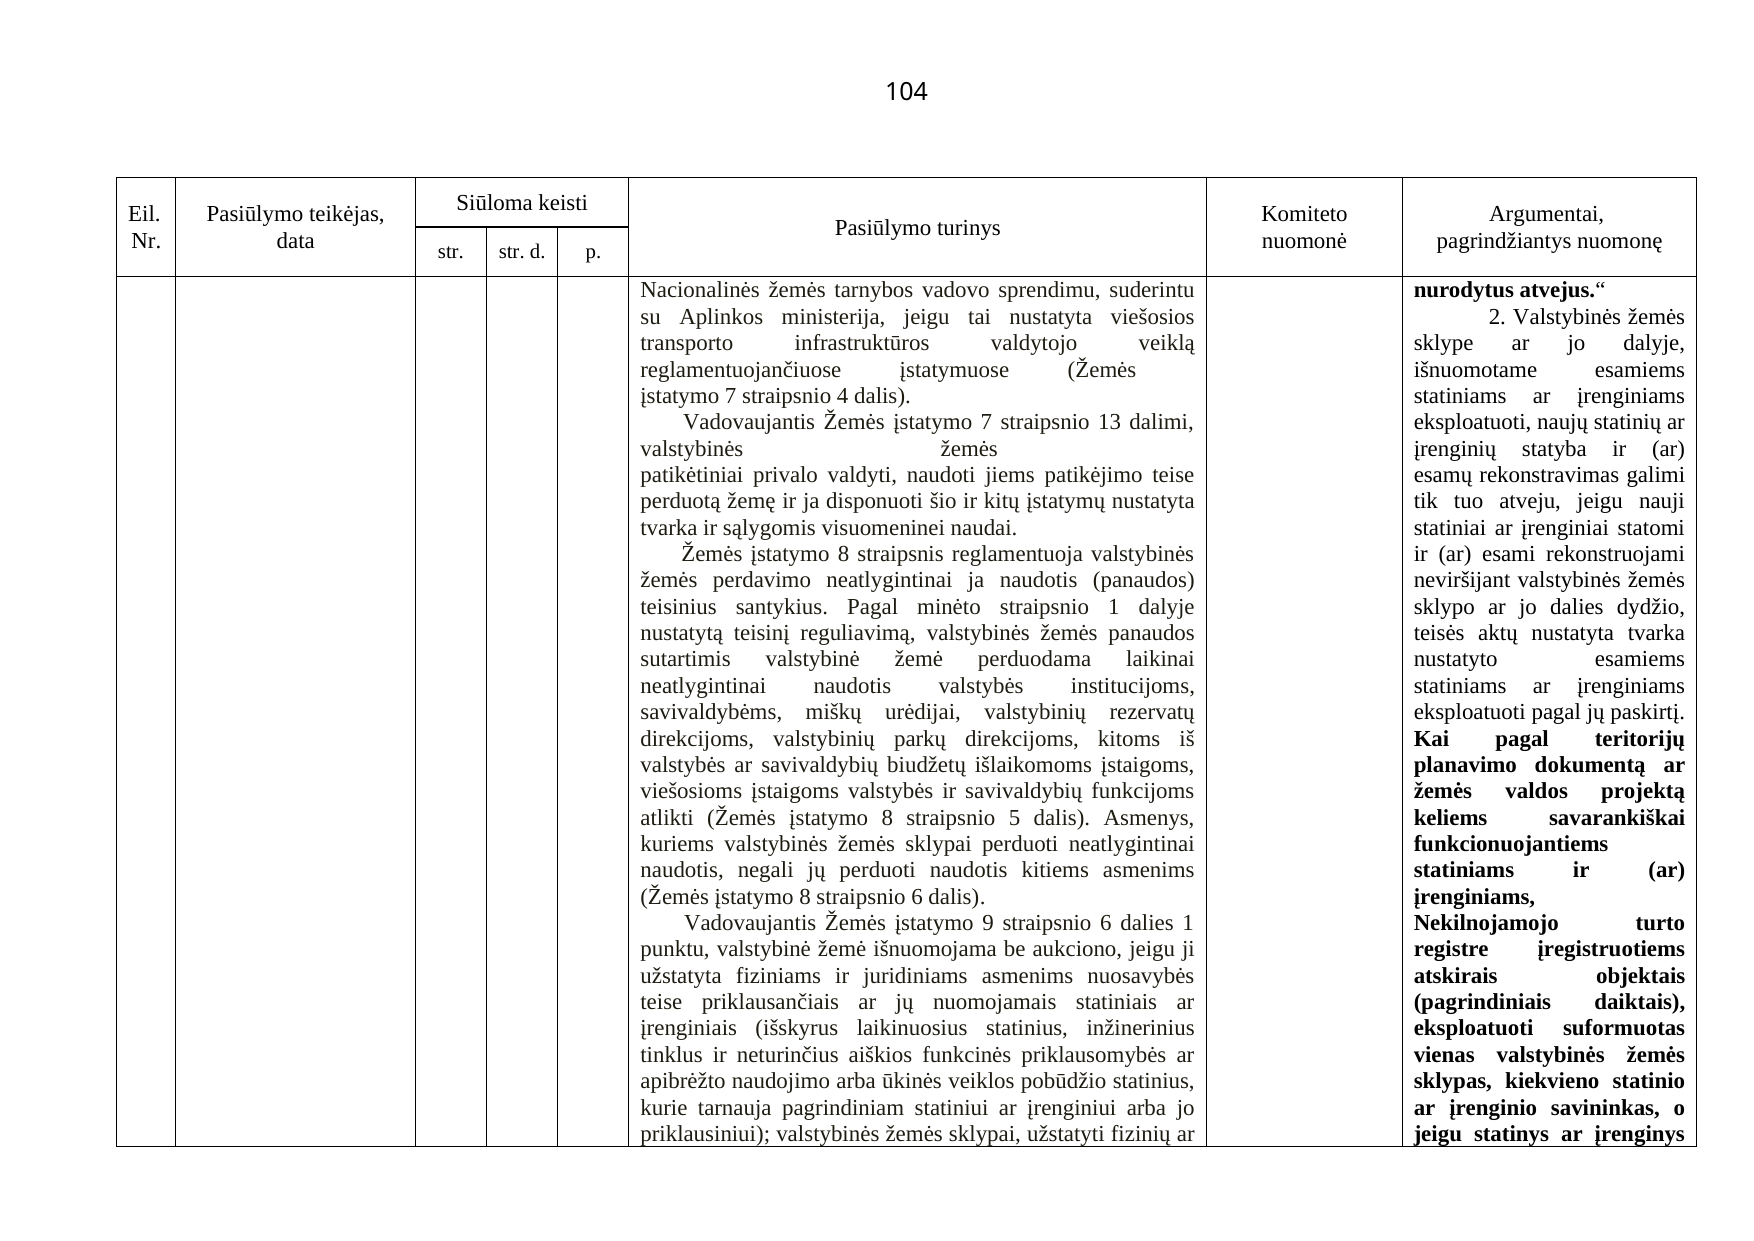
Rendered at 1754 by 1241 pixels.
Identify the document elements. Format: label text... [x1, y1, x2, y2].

table_cell [487, 277, 557, 1146]
table_cell [117, 277, 175, 1146]
table_cell [176, 277, 415, 1146]
table_header Eil. Nr. [117, 178, 175, 276]
table_cell Nacionalinės žemės tarnybos vadovo sprendimu, suderintu su Aplinkos ministerija, jeigu tai nustatyta viešosios transporto infrastruktūros valdytojo veiklą reglamentuojančiuose įstatymuose (Žemės įstatymo 7 straipsnio 4 dalis). Vadovaujantis Žemės įstatymo 7 straipsnio 13 dalimi, valstybinės žemės patikėtiniai privalo valdyti, naudoti jiems patikėjimo teise perduotą žemę ir ja disponuoti šio ir kitų įstatymų nustatyta tvarka ir sąlygomis visuomeninei naudai. Žemės įstatymo 8 straipsnis reglamentuoja valstybinės žemės perdavimo neatlygintinai ja naudotis (panaudos) teisinius santykius. Pagal minėto straipsnio 1 dalyje nustatytą teisinį reguliavimą, valstybinės žemės panaudos sutartimis valstybinė žemė perduodama laikinai neatlygintinai naudotis valstybės institucijoms, savivaldybėms, miškų urėdijai, valstybinių rezervatų direkcijoms, valstybinių parkų direkcijoms, kitoms iš valstybės ar savivaldybių biudžetų išlaikomoms įstaigoms, viešosioms įstaigoms valstybės ir savivaldybių funkcijoms atlikti (Žemės įstatymo 8 straipsnio 5 dalis). Asmenys, kuriems valstybinės žemės sklypai perduoti neatlygintinai naudotis, negali jų perduoti naudotis kitiems asmenims (Žemės įstatymo 8 straipsnio 6 dalis). Vadovaujantis Žemės įstatymo 9 straipsnio 6 dalies 1 punktu, valstybinė žemė išnuomojama be aukciono, jeigu ji užstatyta fiziniams ir juridiniams asmenims nuosavybės teise priklausančiais ar jų nuomojamais statiniais ar įrenginiais (išskyrus laikinuosius statinius, inžinerinius tinklus ir neturinčius aiškios funkcinės priklausomybės ar apibrėžto naudojimo arba ūkinės veiklos pobūdžio statinius, kurie tarnauja pagrindiniam statiniui ar įrenginiui arba jo priklausiniui); valstybinės žemės sklypai, užstatyti fizinių ar [629, 277, 1206, 1146]
table_cell [558, 277, 628, 1146]
table_header Komiteto nuomonė [1207, 178, 1402, 276]
table_cell str. [416, 228, 486, 276]
table_cell str. d. [487, 228, 557, 276]
table_header Siūloma keisti [416, 178, 628, 226]
table_header Argumentai, pagrindžiantys nuomonę [1403, 178, 1696, 276]
table_header Pasiūlymo turinys [629, 178, 1206, 276]
table_header Pasiūlymo teikėjas, data [176, 178, 415, 276]
table_cell nurodytus atvejus.“ 2. Valstybinės žemės sklype ar jo dalyje, išnuomotame esamiems statiniams ar įrenginiams eksploatuoti, naujų statinių ar įrenginių statyba ir (ar) esamų rekonstravimas galimi tik tuo atveju, jeigu nauji statiniai ar įrenginiai statomi ir (ar) esami rekonstruojami neviršijant valstybinės žemės sklypo ar jo dalies dydžio, teisės aktų nustatyta tvarka nustatyto esamiems statiniams ar įrenginiams eksploatuoti pagal jų paskirtį. Kai pagal teritorijų planavimo dokumentą ar žemės valdos projektą keliems savarankiškai funkcionuojantiems statiniams ir (ar) įrenginiams, Nekilnojamojo turto registre įregistruotiems atskirais objektais (pagrindiniais daiktais), eksploatuoti suformuotas vienas valstybinės žemės sklypas, kiekvieno statinio ar įrenginio savininkas, o jeigu statinys ar įrenginys [1403, 277, 1696, 1146]
table_cell [416, 277, 486, 1146]
table_cell [1207, 277, 1402, 1146]
table_cell p. [558, 228, 628, 276]
